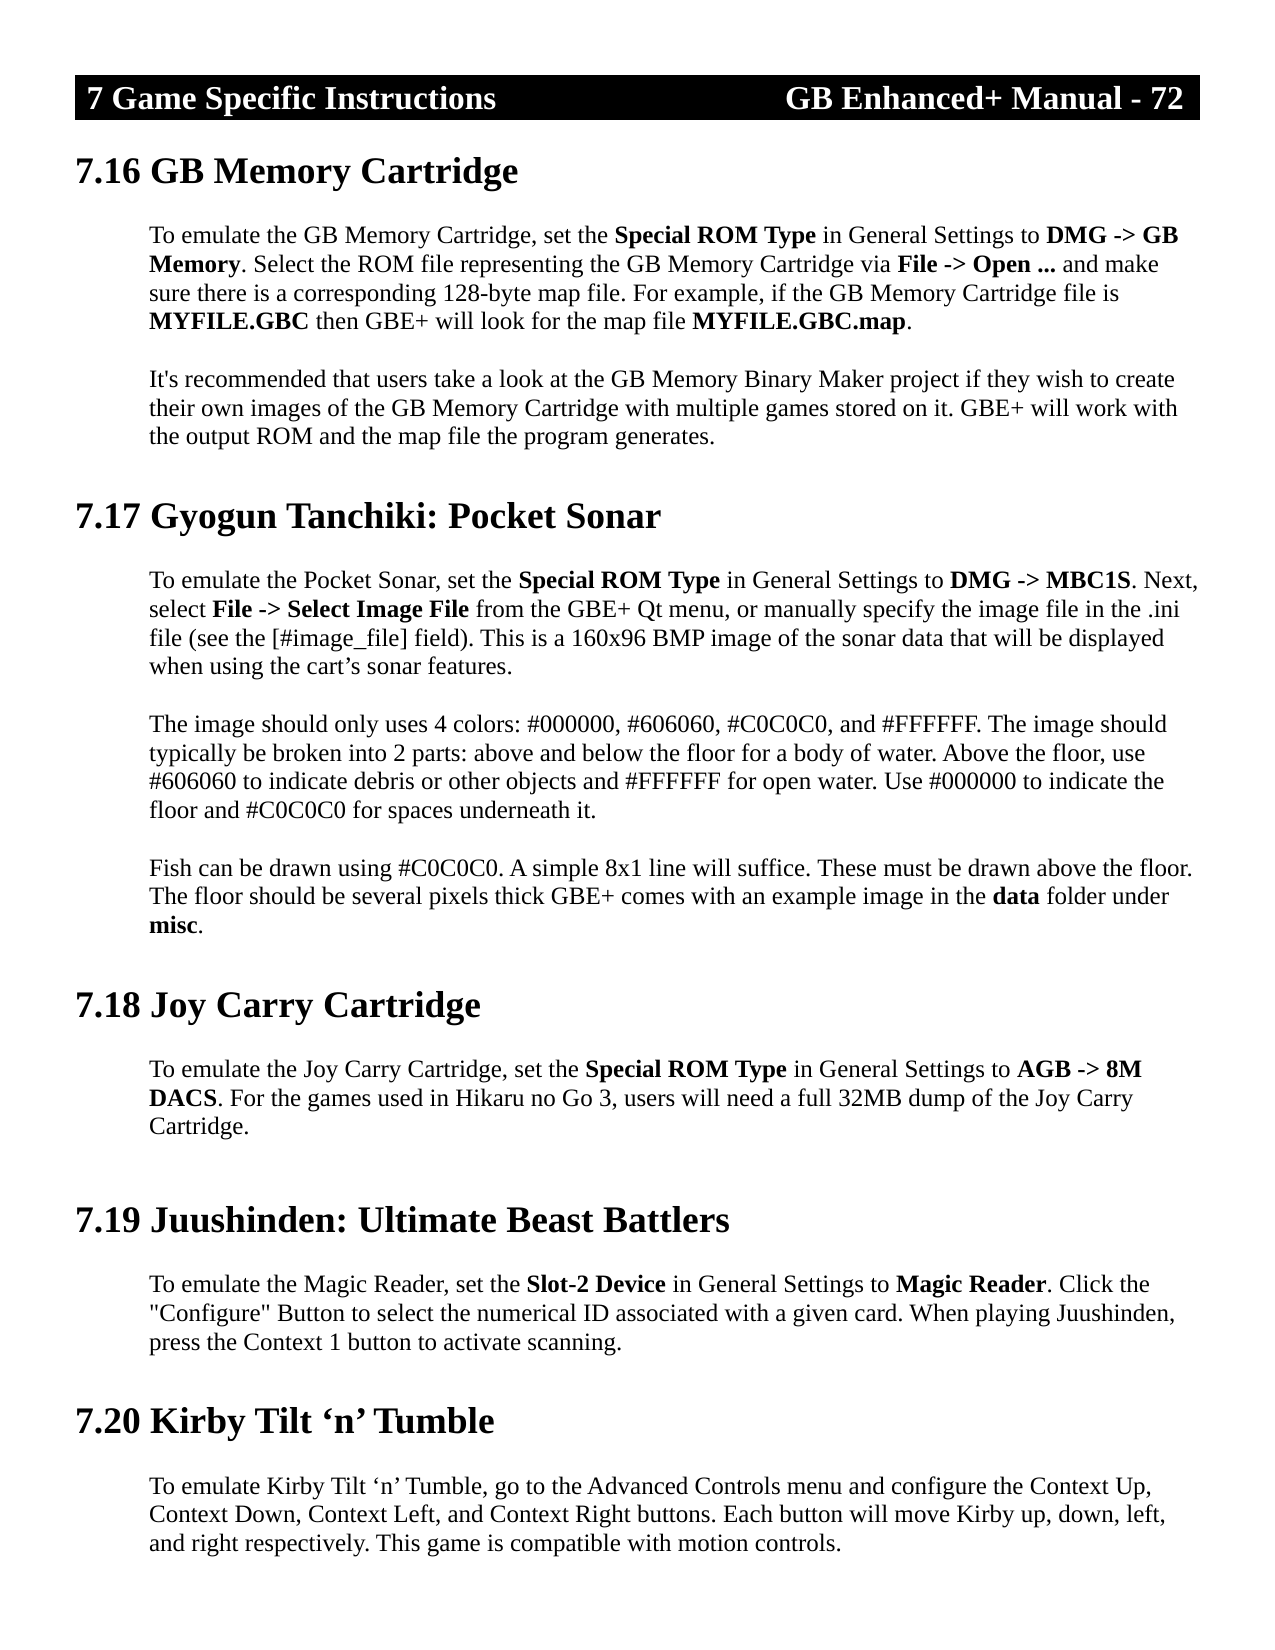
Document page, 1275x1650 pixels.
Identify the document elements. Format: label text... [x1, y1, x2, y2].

text 7.20 Kirby Tilt ‘n’ Tumble [75, 1399, 1200, 1442]
text To emulate the GB Memory Cartridge, set the Special ROM Type in General Settings to DMG -> GB Memory. Select the ROM file representing the GB Memory Cartridge via File -> Open ... and make sure there is a corresponding 128-byte map file. For example, if the GB Memory Cartridge file is MYFILE.GBC then GBE+ will look for the map file MYFILE.GBC.map. [75, 220, 1200, 335]
text It's recommended that users take a look at the GB Memory Binary Maker project if they wish to create their own images of the GB Memory Cartridge with multiple games stored on it. GBE+ will work with the output ROM and the map file the program generates. [75, 364, 1200, 450]
text The image should only uses 4 colors: #000000, #606060, #C0C0C0, and #FFFFFF. The image should typically be broken into 2 parts: above and below the floor for a body of water. Above the floor, use #606060 to indicate debris or other objects and #FFFFFF for open water. Use #000000 to indicate the floor and #C0C0C0 for spaces underneath it. [75, 709, 1200, 824]
text 7.18 Joy Carry Cartridge [75, 982, 1200, 1025]
text To emulate the Magic Reader, set the Slot-2 Device in General Settings to Magic Reader. Click the "Configure" Button to select the numerical ID associated with a given card. When playing Juushinden, press the Context 1 button to activate scanning. [75, 1269, 1200, 1356]
text To emulate the Pocket Sonar, set the Special ROM Type in General Settings to DMG -> MBC1S. Next, select File -> Select Image File from the GBE+ Qt menu, or manually specify the image file in the .ini file (see the [#image_file] field). This is a 160x96 BMP image of the sonar data that will be displayed when using the cart’s sonar features. [75, 565, 1200, 680]
text 7.16 GB Memory Cartridge [75, 148, 1200, 191]
text 7 Game Specific Instructions GB Enhanced+ Manual - 72 [75, 75, 1200, 119]
text 7.17 Gyogun Tanchiki: Pocket Sonar [75, 493, 1200, 536]
text 7.19 Juushinden: Ultimate Beast Battlers [75, 1198, 1200, 1241]
text To emulate the Joy Carry Cartridge, set the Special ROM Type in General Settings to AGB -> 8M DACS. For the games used in Hikaru no Go 3, users will need a full 32MB dump of the Joy Carry Cartridge. [75, 1054, 1200, 1140]
text Fish can be drawn using #C0C0C0. A simple 8x1 line will suffice. These must be drawn above the floor. The floor should be several pixels thick GBE+ comes with an example image in the data folder under misc. [75, 853, 1200, 939]
text To emulate Kirby Tilt ‘n’ Tumble, go to the Advanced Controls menu and configure the Context Up, Context Down, Context Left, and Context Right buttons. Each button will move Kirby up, down, left, and right respectively. This game is compatible with motion controls. [75, 1471, 1200, 1557]
